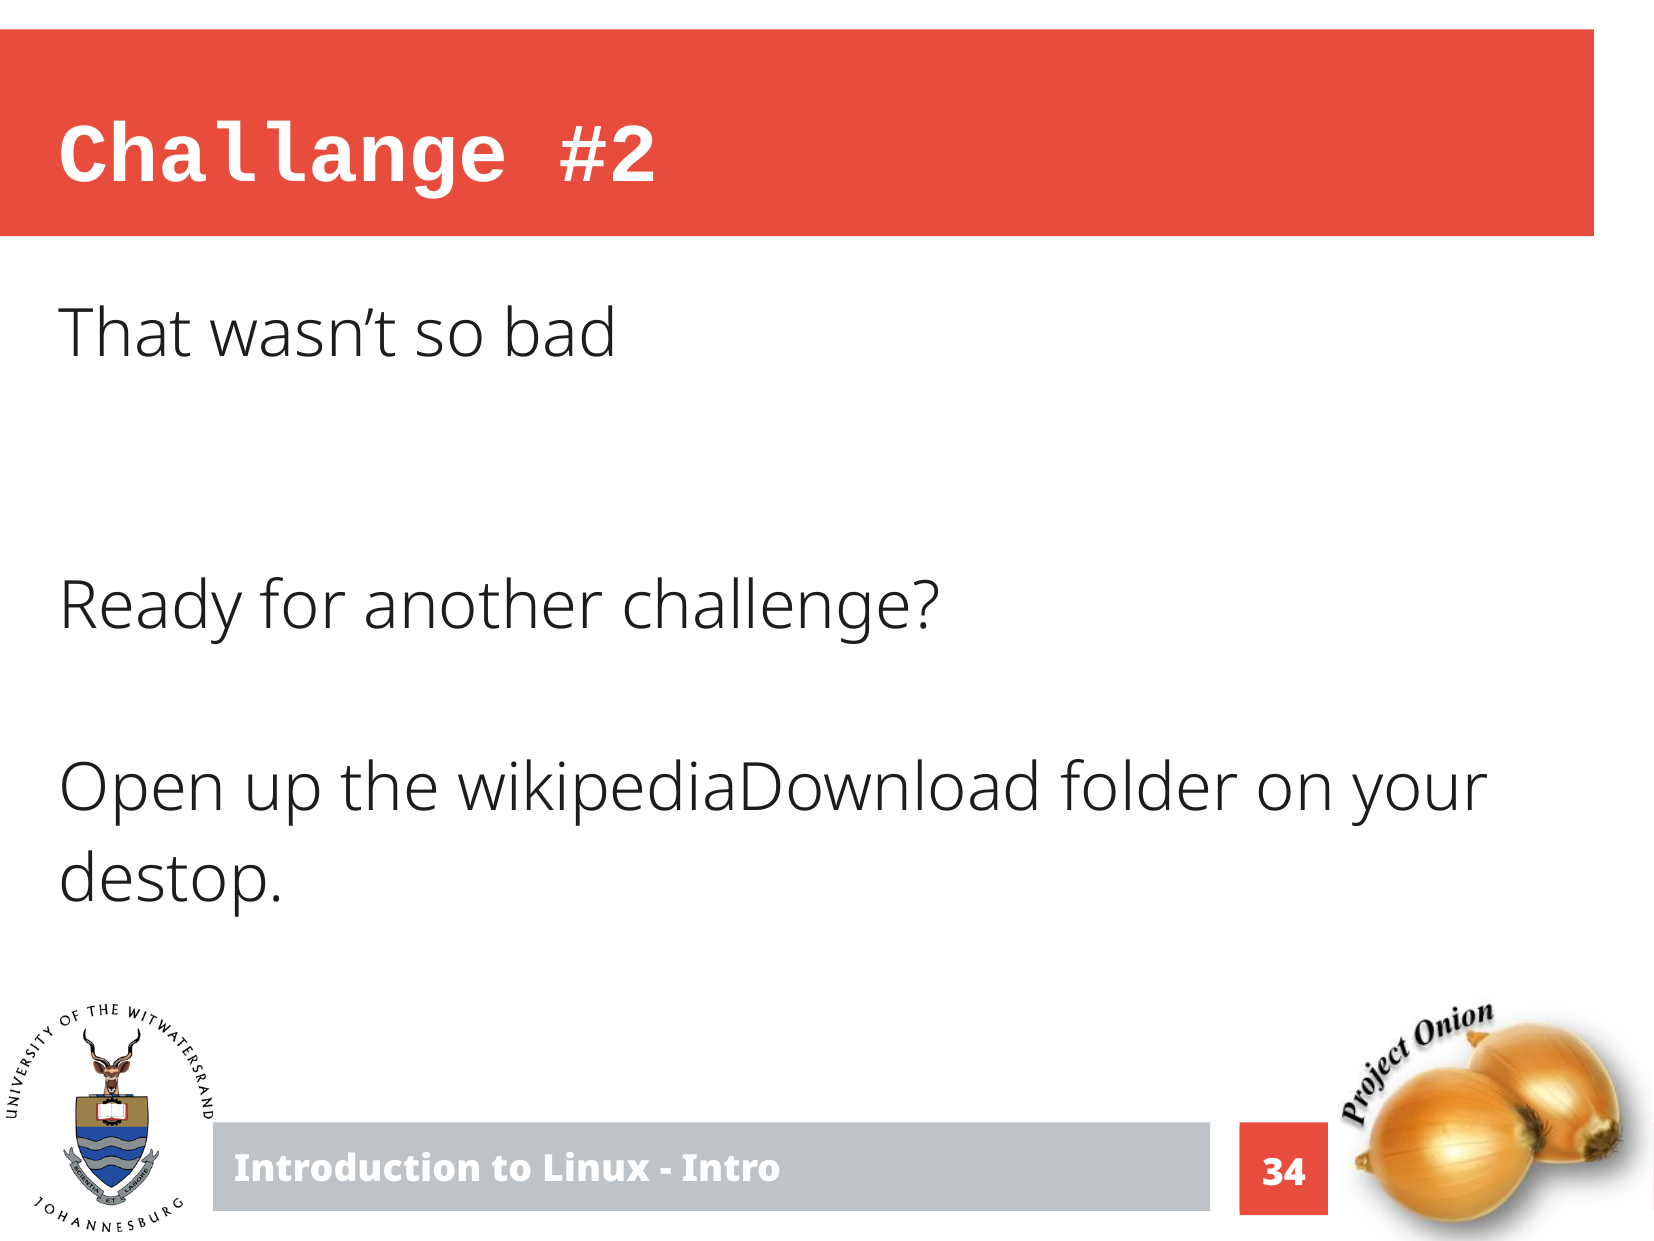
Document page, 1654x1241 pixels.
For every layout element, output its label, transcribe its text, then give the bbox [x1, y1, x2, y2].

title Challange #2 [58, 59, 1345, 207]
picture [1328, 986, 1653, 1241]
subtitle That wasn’t so bad Ready for another challenge? Open up the wikipediaDownload folder on your destop. [58, 285, 1565, 1054]
picture [6, 1004, 213, 1232]
picture [1345, 4, 1653, 367]
